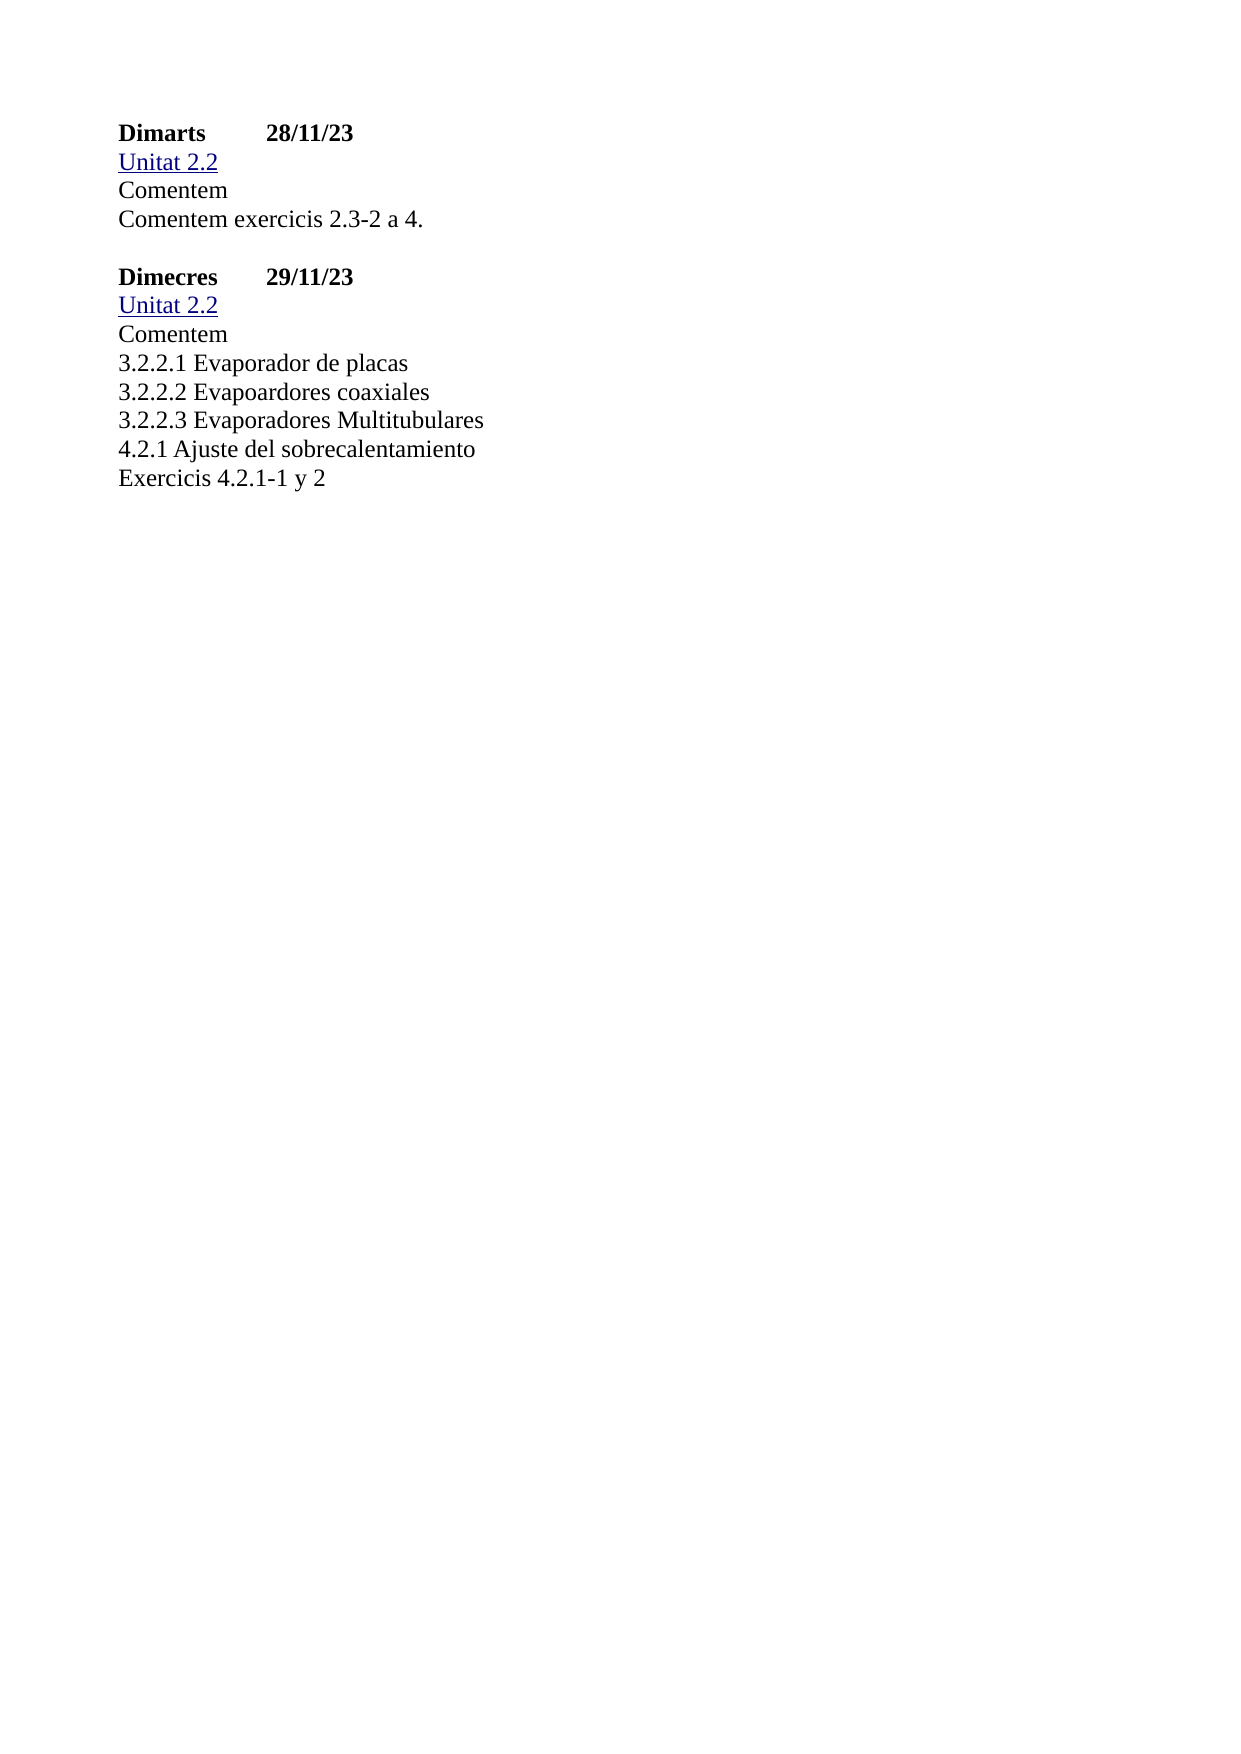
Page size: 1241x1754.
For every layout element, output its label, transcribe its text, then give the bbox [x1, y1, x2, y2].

text 4.2.1 Ajuste del sobrecalentamiento [118, 434, 1122, 463]
text Dimecres 29/11/23 [118, 262, 1122, 291]
text 3.2.2.1 Evaporador de placas [118, 348, 1122, 377]
text Dimarts 28/11/23 [118, 118, 1122, 147]
text Unitat 2.2 [118, 147, 1122, 176]
text Comentem [118, 176, 1122, 204]
text Comentem exercicis 2.3-2 a 4. [118, 204, 1122, 233]
text 3.2.2.3 Evaporadores Multitubulares [118, 406, 1122, 434]
text Unitat 2.2 [118, 291, 1122, 319]
text 3.2.2.2 Evapoardores coaxiales [118, 377, 1122, 406]
text Comentem [118, 319, 1122, 348]
text Exercicis 4.2.1-1 y 2 [118, 463, 1122, 492]
